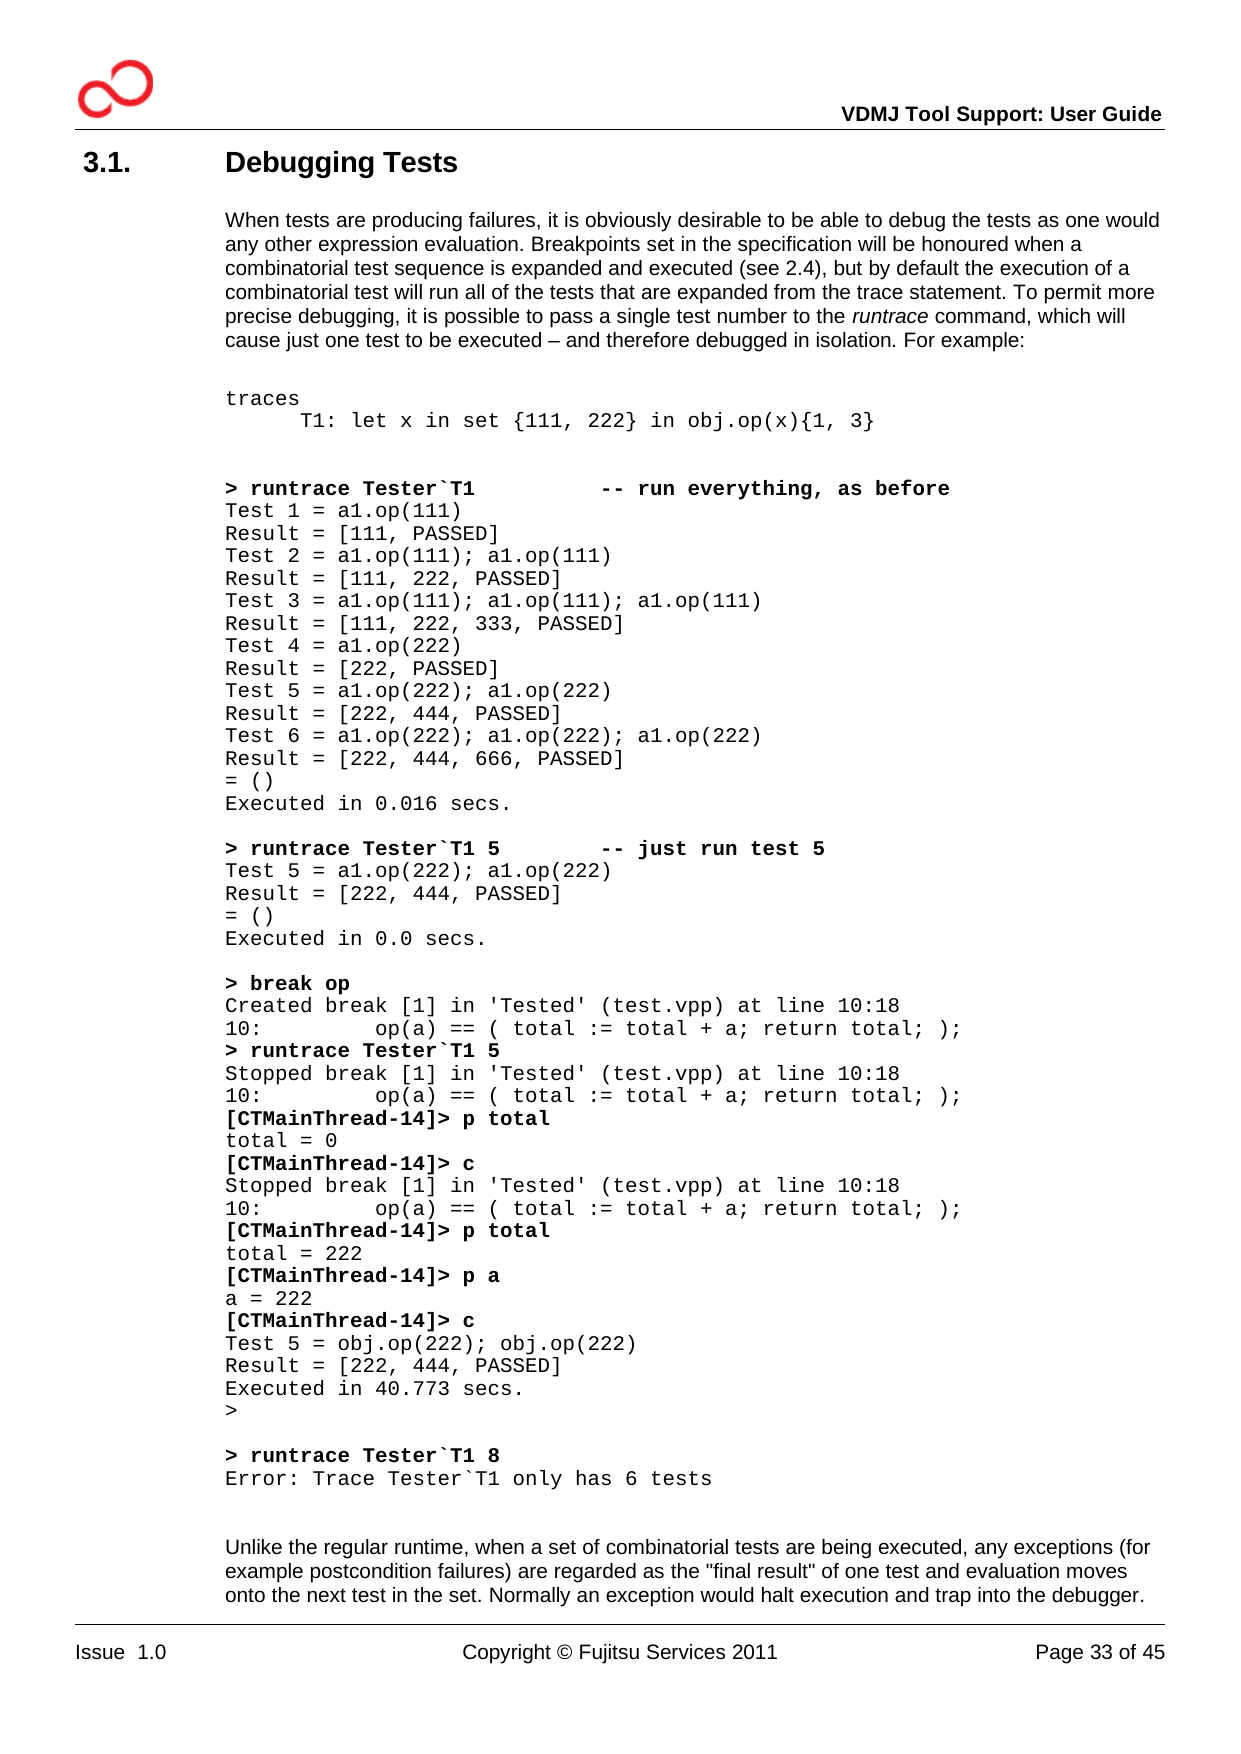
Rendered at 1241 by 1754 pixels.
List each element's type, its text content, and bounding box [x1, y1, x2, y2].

text 10: op(a) == ( total := total + a; return total; ); [225, 1085, 1165, 1107]
text Test 5 = obj.op(222); obj.op(222) [225, 1332, 1165, 1355]
text [CTMainThread-14]> p total [225, 1220, 1165, 1242]
text Result = [111, 222, 333, PASSED] [225, 612, 1165, 635]
text Result = [222, 444, PASSED] [225, 1355, 1165, 1377]
text Stopped break [1] in 'Tested' (test.vpp) at line 10:18 [225, 1175, 1165, 1197]
text [CTMainThread-14]> c [225, 1310, 1165, 1332]
text > runtrace Tester`T1 8 [225, 1445, 1165, 1467]
text [CTMainThread-14]> p a [225, 1265, 1165, 1287]
text Test 5 = a1.op(222); a1.op(222) [225, 860, 1165, 882]
text [CTMainThread-14]> c [225, 1152, 1165, 1175]
text Test 5 = a1.op(222); a1.op(222) [225, 680, 1165, 702]
text Test 4 = a1.op(222) [225, 635, 1165, 657]
text Result = [111, 222, PASSED] [225, 567, 1165, 590]
text Result = [222, 444, PASSED] [225, 882, 1165, 905]
text Test 2 = a1.op(111); a1.op(111) [225, 545, 1165, 567]
text Stopped break [1] in 'Tested' (test.vpp) at line 10:18 [225, 1062, 1165, 1085]
text Result = [111, PASSED] [225, 522, 1165, 545]
text 10: op(a) == ( total := total + a; return total; ); [225, 1197, 1165, 1220]
text total = 222 [225, 1242, 1165, 1265]
text Executed in 0.016 secs. [225, 792, 1165, 815]
text = () [225, 770, 1165, 792]
text Result = [222, 444, 666, PASSED] [225, 747, 1165, 770]
text Executed in 40.773 secs. [225, 1377, 1165, 1400]
text > runtrace Tester`T1 5 [225, 1040, 1165, 1062]
text Test 6 = a1.op(222); a1.op(222); a1.op(222) [225, 725, 1165, 747]
text Executed in 0.0 secs. [225, 927, 1165, 950]
text Test 3 = a1.op(111); a1.op(111); a1.op(111) [225, 590, 1165, 612]
text Result = [222, PASSED] [225, 657, 1165, 680]
text Error: Trace Tester`T1 only has 6 tests [225, 1467, 1165, 1490]
text T1: let x in set {111, 222} in obj.op(x){1, 3} [225, 410, 1165, 432]
text Result = [222, 444, PASSED] [225, 702, 1165, 725]
text [CTMainThread-14]> p total [225, 1107, 1165, 1130]
text Unlike the regular runtime, when a set of combinatorial tests are being executed, any exceptions (for example postcondition failures) are regarded as the "final result" of one test and evaluation moves onto the next test in the set. Normally an exception would halt execution and trap into the debugger. [225, 1535, 1165, 1607]
text Test 1 = a1.op(111) [225, 500, 1165, 522]
subtitle Debugging Tests [75, 145, 1165, 179]
text > runtrace Tester`T1 5 -- just run test 5 [225, 837, 1165, 860]
text When tests are producing failures, it is obviously desirable to be able to debug the tests as one would any other expression evaluation. Breakpoints set in the specification will be honoured when a combinatorial test sequence is expanded and executed (see 2.4), but by default the execution of a combinatorial test will run all of the tests that are expanded from the trace statement. To permit more precise debugging, it is possible to pass a single test number to the runtrace command, which will cause just one test to be executed – and therefore debugged in isolation. For example: [225, 209, 1165, 352]
text = () [225, 905, 1165, 927]
text > runtrace Tester`T1 -- run everything, as before [225, 477, 1165, 500]
text > [225, 1400, 1165, 1422]
text total = 0 [225, 1130, 1165, 1152]
text Created break [1] in 'Tested' (test.vpp) at line 10:18 [225, 995, 1165, 1017]
text > break op [225, 972, 1165, 995]
picture [78, 52, 153, 128]
text 10: op(a) == ( total := total + a; return total; ); [225, 1017, 1165, 1040]
text a = 222 [225, 1287, 1165, 1310]
text traces [225, 387, 1165, 410]
